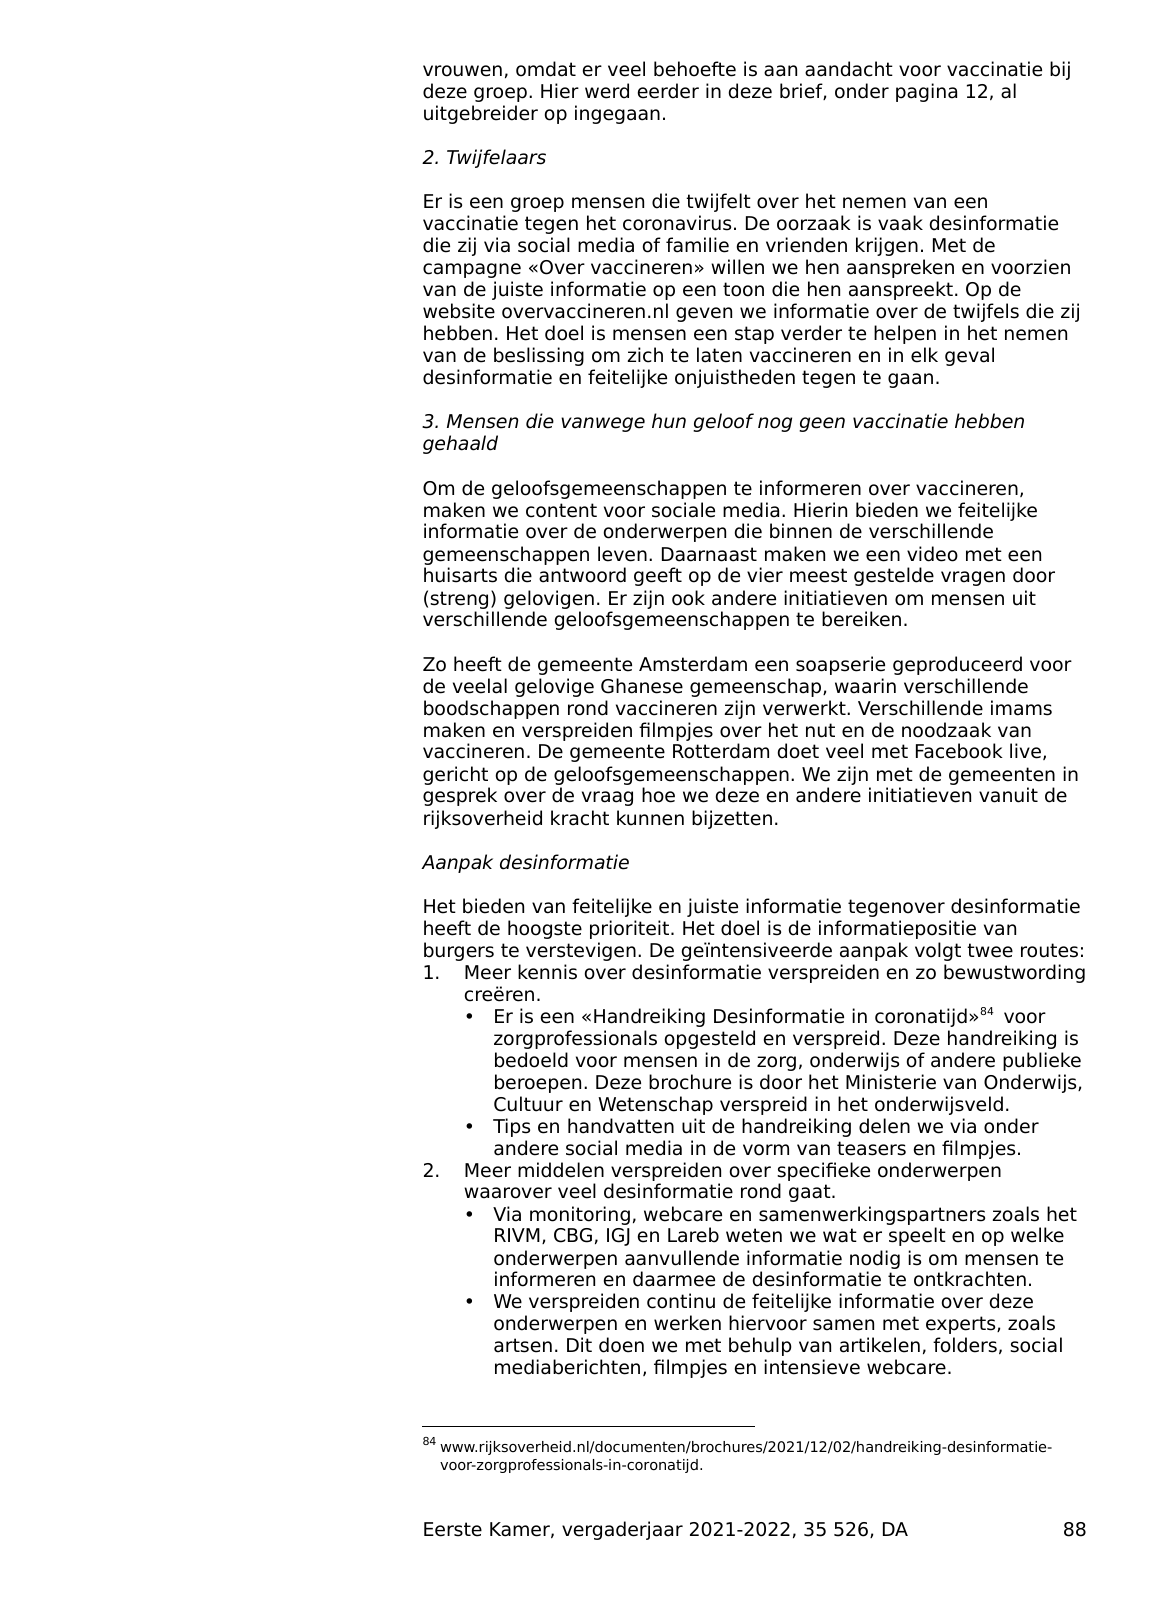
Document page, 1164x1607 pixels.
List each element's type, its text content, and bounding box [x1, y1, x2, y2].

text • We verspreiden continu de feitelijke informatie over deze onderwerpen en werken hiervoor samen met experts, zoals artsen. Dit doen we met behulp van artikelen, folders, social mediaberichten, filmpjes en intensieve webcare. [464, 1291, 1087, 1379]
text • Er is een «Handreiking Desinformatie in coronatijd» voor zorgprofessionals opgesteld en verspreid. Deze handreiking is bedoeld voor mensen in de zorg, onderwijs of andere publieke beroepen. Deze brochure is door het Ministerie van Onderwijs, Cultuur en Wetenschap verspreid in het onderwijsveld. [464, 1006, 1087, 1116]
text Er is een groep mensen die twijfelt over het nemen van een vaccinatie tegen het coronavirus. De oorzaak is vaak desinformatie die zij via social media of familie en vrienden krijgen. Met de campagne «Over vaccineren» willen we hen aanspreken en voorzien van de juiste informatie op een toon die hen aanspreekt. Op de website overvaccineren.nl geven we informatie over de twijfels die zij hebben. Het doel is mensen een stap verder te helpen in het nemen van de beslissing om zich te laten vaccineren en in elk geval desinformatie en feitelijke onjuistheden tegen te gaan. [422, 191, 1087, 389]
subtitle 3. Mensen die vanwege hun geloof nog geen vaccinatie hebben gehaald [422, 411, 1087, 455]
text 1. Meer kennis over desinformatie verspreiden en zo bewustwording creëren. [422, 962, 1087, 1006]
text Zo heeft de gemeente Amsterdam een soapserie geproduceerd voor de veelal gelovige Ghanese gemeenschap, waarin verschillende boodschappen rond vaccineren zijn verwerkt. Verschillende imams maken en verspreiden filmpjes over het nut en de noodzaak van vaccineren. De gemeente Rotterdam doet veel met Facebook live, gericht op de geloofsgemeenschappen. We zijn met de gemeenten in gesprek over de vraag hoe we deze en andere initiatieven vanuit de rijksoverheid kracht kunnen bijzetten. [422, 653, 1087, 829]
text 2. Meer middelen verspreiden over specifieke onderwerpen waarover veel desinformatie rond gaat. [422, 1159, 1087, 1203]
text Om de geloofsgemeenschappen te informeren over vaccineren, maken we content voor sociale media. Hierin bieden we feitelijke informatie over de onderwerpen die binnen de verschillende gemeenschappen leven. Daarnaast maken we een video met een huisarts die antwoord geeft op de vier meest gestelde vragen door (streng) gelovigen. Er zijn ook andere initiatieven om mensen uit verschillende geloofsgemeenschappen te bereiken. [422, 477, 1087, 631]
text Het bieden van feitelijke en juiste informatie tegenover desinformatie heeft de hoogste prioriteit. Het doel is de informatiepositie van burgers te verstevigen. De geïntensiveerde aanpak volgt twee routes: [422, 896, 1087, 962]
text • Tips en handvatten uit de handreiking delen we via onder andere social media in de vorm van teasers en filmpjes. [464, 1116, 1087, 1159]
subtitle Aanpak desinformatie [422, 852, 1087, 873]
text www.rijksoverheid.nl/documenten/brochures/2021/12/02/handreiking-desinformatie-voor-zorgprofessionals-in-coronatijd. [422, 1435, 1087, 1474]
text • Via monitoring, webcare en samenwerkingspartners zoals het RIVM, CBG, IGJ en Lareb weten we wat er speelt en op welke onderwerpen aanvullende informatie nodig is om mensen te informeren en daarmee de desinformatie te ontkrachten. [464, 1203, 1087, 1291]
text vrouwen, omdat er veel behoefte is aan aandacht voor vaccinatie bij deze groep. Hier werd eerder in deze brief, onder pagina 12, al uitgebreider op ingegaan. [422, 59, 1087, 125]
subtitle 2. Twijfelaars [422, 147, 1087, 169]
